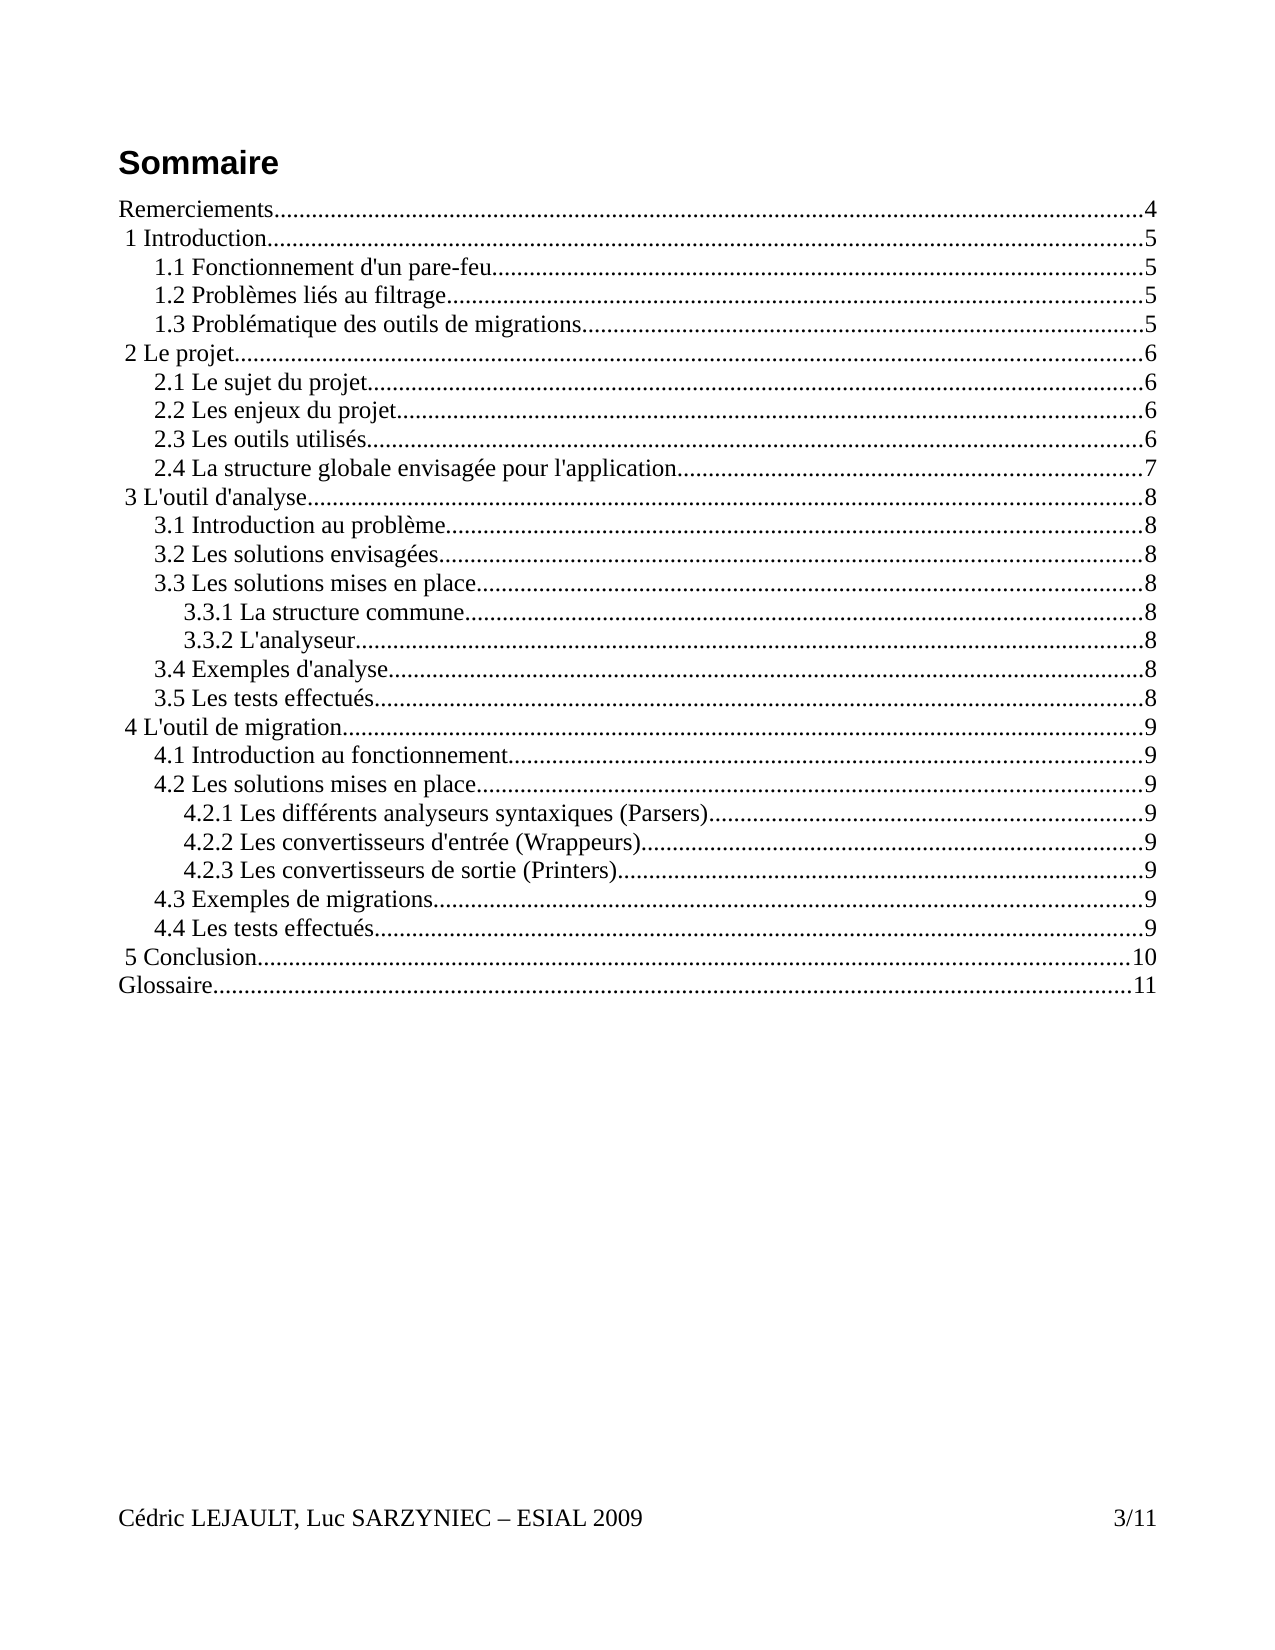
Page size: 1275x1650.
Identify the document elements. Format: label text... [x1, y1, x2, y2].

text 3.3.1 La structure commune 8 [177, 597, 1157, 625]
text 4.2.1 Les différents analyseurs syntaxiques (Parsers) 9 [177, 798, 1157, 827]
text 3.3.2 L'analyseur 8 [177, 625, 1157, 654]
text 3.4 Exemples d'analyse 8 [148, 654, 1157, 683]
text 4.2.2 Les convertisseurs d'entrée (Wrappeurs) 9 [177, 827, 1157, 855]
text 3.2 Les solutions envisagées 8 [148, 539, 1157, 568]
text Glossaire 11 [118, 970, 1157, 999]
text 2.4 La structure globale envisagée pour l'application 7 [148, 453, 1157, 482]
text 4.1 Introduction au fonctionnement 9 [148, 740, 1157, 769]
text 3.1 Introduction au problème 8 [148, 510, 1157, 539]
text 3.5 Les tests effectués 8 [148, 683, 1157, 712]
text 2.3 Les outils utilisés 6 [148, 424, 1157, 453]
text 4 L'outil de migration 9 [118, 712, 1157, 740]
text 4.2.3 Les convertisseurs de sortie (Printers) 9 [177, 855, 1157, 884]
text 3 L'outil d'analyse 8 [118, 482, 1157, 510]
text 4.3 Exemples de migrations 9 [148, 884, 1157, 913]
text 2.1 Le sujet du projet 6 [148, 367, 1157, 395]
text 5 Conclusion 10 [118, 942, 1157, 970]
text 1.2 Problèmes liés au filtrage 5 [148, 280, 1157, 309]
text 1.3 Problématique des outils de migrations 5 [148, 309, 1157, 338]
subtitle Sommaire [118, 143, 1157, 182]
text 4.2 Les solutions mises en place 9 [148, 769, 1157, 798]
text 2 Le projet 6 [118, 338, 1157, 367]
text 2.2 Les enjeux du projet 6 [148, 395, 1157, 424]
text Remerciements 4 [118, 194, 1157, 223]
text 1.1 Fonctionnement d'un pare-feu 5 [148, 252, 1157, 280]
text 3.3 Les solutions mises en place 8 [148, 568, 1157, 597]
text 4.4 Les tests effectués 9 [148, 913, 1157, 942]
text 1 Introduction 5 [118, 223, 1157, 252]
